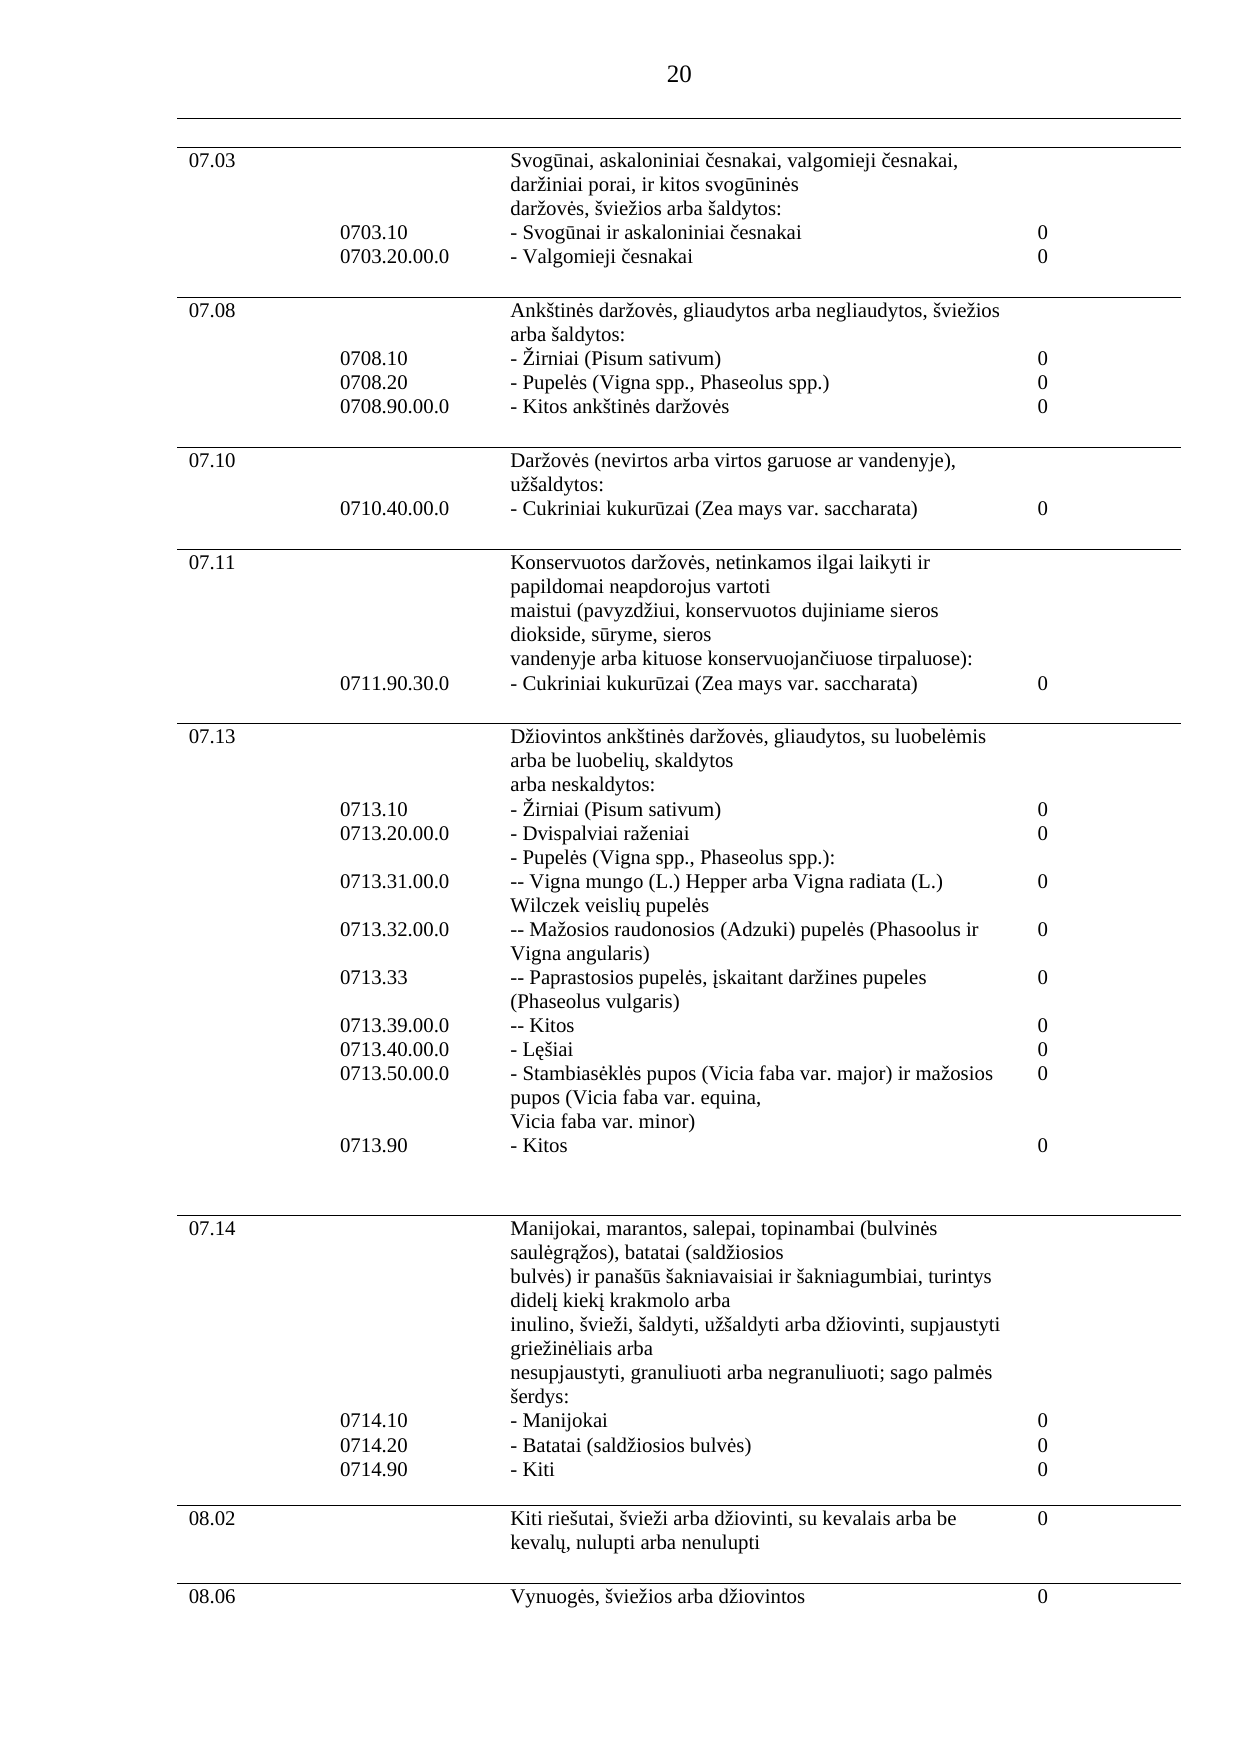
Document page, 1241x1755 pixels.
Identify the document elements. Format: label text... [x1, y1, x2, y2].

table_cell 0 [1026, 821, 1181, 844]
table_cell 0703.20.00.0 [329, 244, 499, 268]
table_cell [329, 1109, 499, 1133]
table_cell 0 [1026, 796, 1181, 821]
table_cell [329, 1312, 499, 1360]
table_cell [177, 821, 328, 844]
table_cell nesupjaustyti, granuliuoti arba negranuliuoti; sago palmės šerdys: [499, 1360, 1026, 1408]
table_cell [177, 244, 328, 268]
table_cell 0 [1026, 394, 1181, 418]
table_cell 07.08 [177, 298, 328, 346]
table_cell [329, 119, 499, 147]
table_cell [329, 550, 499, 598]
table_cell [177, 869, 328, 917]
table_cell arba neskaldytos: [499, 773, 1026, 796]
table_cell [329, 845, 499, 869]
table_cell [329, 1506, 499, 1554]
table_cell 0 [1026, 1409, 1181, 1432]
table_cell [177, 1554, 328, 1583]
table_cell [329, 1554, 499, 1583]
table_cell [329, 695, 499, 723]
table_cell [329, 448, 499, 496]
table_cell Konservuotos daržovės, netinkamos ilgai laikyti ir papildomai neapdorojus vartoti [499, 550, 1026, 598]
table_cell [177, 1360, 328, 1408]
table_cell 0 [1026, 220, 1181, 244]
table_cell inulino, švieži, šaldyti, užšaldyti arba džiovinti, supjaustyti griežinėliais arba [499, 1312, 1026, 1360]
table_cell -- Vigna mungo (L.) Hepper arba Vigna radiata (L.) Wilczek veislių pupelės [499, 869, 1026, 917]
table_cell [177, 965, 328, 1013]
table_cell [1026, 418, 1181, 447]
table_cell [329, 1481, 499, 1505]
table_cell [1026, 550, 1181, 598]
table_cell Ankštinės daržovės, gliaudytos arba negliaudytos, šviežios arba šaldytos: [499, 298, 1026, 346]
table_cell - Pupelės (Vigna spp., Phaseolus spp.): [499, 845, 1026, 869]
table_cell 08.06 [177, 1584, 328, 1608]
table_cell [1026, 196, 1181, 220]
table_cell 0 [1026, 1506, 1181, 1554]
table_cell [499, 119, 1026, 147]
table_cell 0708.10 [329, 346, 499, 370]
table_cell [177, 773, 328, 796]
table_cell [329, 1584, 499, 1608]
table_cell [177, 670, 328, 694]
table_cell [177, 845, 328, 869]
table_cell [177, 1109, 328, 1133]
table_cell 0714.20 [329, 1433, 499, 1457]
table_cell 0 [1026, 670, 1181, 694]
table_cell [177, 394, 328, 418]
table_cell 0708.20 [329, 370, 499, 394]
table_cell 07.10 [177, 448, 328, 496]
table_cell daržovės, šviežios arba šaldytos: [499, 196, 1026, 220]
table_cell 0 [1026, 1061, 1181, 1109]
table_cell [177, 646, 328, 670]
table_cell 0713.31.00.0 [329, 869, 499, 917]
table_cell [177, 520, 328, 549]
table_cell [1026, 268, 1181, 297]
table_cell 07.11 [177, 550, 328, 598]
table_cell [177, 196, 328, 220]
table_cell [329, 268, 499, 297]
table_cell Vicia faba var. minor) [499, 1109, 1026, 1133]
table_cell [1026, 298, 1181, 346]
table_cell [1026, 1312, 1181, 1360]
table_cell 0708.90.00.0 [329, 394, 499, 418]
table_cell [177, 1013, 328, 1037]
table_cell [1026, 773, 1181, 796]
table_cell [177, 418, 328, 447]
table_cell maistui (pavyzdžiui, konservuotos dujiniame sieros diokside, sūryme, sieros [499, 598, 1026, 646]
table_cell [499, 418, 1026, 447]
table_cell [329, 298, 499, 346]
table_cell [499, 520, 1026, 549]
table_cell 0 [1026, 869, 1181, 917]
table_cell 0 [1026, 965, 1181, 1013]
table_cell - Stambiasėklės pupos (Vicia faba var. major) ir mažosios pupos (Vicia faba var. equina, [499, 1061, 1026, 1109]
table_cell [499, 1554, 1026, 1583]
table_cell - Batatai (saldžiosios bulvės) [499, 1433, 1026, 1457]
table_cell [329, 646, 499, 670]
table_cell [1026, 1360, 1181, 1408]
table_cell 0713.32.00.0 [329, 917, 499, 965]
table_cell - Valgomieji česnakai [499, 244, 1026, 268]
table_cell 0 [1026, 496, 1181, 520]
table_cell [499, 695, 1026, 723]
table_cell 0 [1026, 244, 1181, 268]
table_cell [177, 1133, 328, 1157]
table_cell Vynuogės, šviežios arba džiovintos [499, 1584, 1026, 1608]
table_cell 0 [1026, 1037, 1181, 1061]
table_cell [1026, 598, 1181, 646]
table_cell [329, 418, 499, 447]
table_cell [177, 1481, 328, 1505]
table_cell [177, 1457, 328, 1481]
table_cell 0713.39.00.0 [329, 1013, 499, 1037]
table_cell 0714.90 [329, 1457, 499, 1481]
table_cell [177, 220, 328, 244]
table_cell [177, 346, 328, 370]
table_cell [1026, 1109, 1181, 1133]
table_cell [329, 1158, 499, 1186]
table_cell [1026, 1216, 1181, 1264]
table_cell [1026, 1554, 1181, 1583]
table_cell [329, 773, 499, 796]
table_cell [177, 1312, 328, 1360]
table_cell [1026, 520, 1181, 549]
table_cell - Žirniai (Pisum sativum) [499, 796, 1026, 821]
table_cell [177, 1158, 328, 1186]
table_cell [177, 1186, 328, 1215]
table_cell 07.03 [177, 148, 328, 196]
table_cell 0711.90.30.0 [329, 670, 499, 694]
table_cell 0703.10 [329, 220, 499, 244]
table_cell 0 [1026, 1433, 1181, 1457]
table_cell [1026, 448, 1181, 496]
table_cell 07.13 [177, 724, 328, 772]
table_cell [177, 695, 328, 723]
table_cell - Manijokai [499, 1409, 1026, 1432]
table_cell [329, 724, 499, 772]
table_cell 0 [1026, 1584, 1181, 1608]
table_cell vandenyje arba kituose konservuojančiuose tirpaluose): [499, 646, 1026, 670]
table_cell - Pupelės (Vigna spp., Phaseolus spp.) [499, 370, 1026, 394]
table_cell 07.14 [177, 1216, 328, 1264]
table_cell [1026, 1264, 1181, 1312]
table_cell [329, 1186, 499, 1215]
table_cell Svogūnai, askaloniniai česnakai, valgomieji česnakai, daržiniai porai, ir kitos svogūninės [499, 148, 1026, 196]
table_cell -- Kitos [499, 1013, 1026, 1037]
table_cell 0713.50.00.0 [329, 1061, 499, 1109]
table_cell 0713.90 [329, 1133, 499, 1157]
table_cell - Kitos ankštinės daržovės [499, 394, 1026, 418]
table_cell 0 [1026, 1133, 1181, 1157]
table_cell [329, 1360, 499, 1408]
table_cell [1026, 119, 1181, 147]
table_cell [1026, 695, 1181, 723]
table_cell [177, 598, 328, 646]
table_cell - Cukriniai kukurūzai (Zea mays var. saccharata) [499, 670, 1026, 694]
table_cell 0 [1026, 1013, 1181, 1037]
table_cell 0 [1026, 917, 1181, 965]
table_cell [329, 598, 499, 646]
table_cell [329, 196, 499, 220]
table_cell - Svogūnai ir askaloniniai česnakai [499, 220, 1026, 244]
table_cell Kiti riešutai, švieži arba džiovinti, su kevalais arba be kevalų, nulupti arba nenulupti [499, 1506, 1026, 1554]
table_cell [1026, 845, 1181, 869]
table_cell [499, 268, 1026, 297]
table_cell 0710.40.00.0 [329, 496, 499, 520]
table_cell [329, 1264, 499, 1312]
table_cell [177, 119, 328, 147]
table_cell 0713.33 [329, 965, 499, 1013]
table_cell - Dvispalviai raženiai [499, 821, 1026, 844]
table_cell 0713.10 [329, 796, 499, 821]
table_cell [329, 1216, 499, 1264]
table_cell Daržovės (nevirtos arba virtos garuose ar vandenyje), užšaldytos: [499, 448, 1026, 496]
table_cell [499, 1186, 1026, 1215]
table_cell [329, 520, 499, 549]
table_cell [177, 796, 328, 821]
table_cell 0 [1026, 1457, 1181, 1481]
table_cell 0713.40.00.0 [329, 1037, 499, 1061]
table_cell - Žirniai (Pisum sativum) [499, 346, 1026, 370]
table_cell 0714.10 [329, 1409, 499, 1432]
table_cell - Kiti [499, 1457, 1026, 1481]
table_cell - Lęšiai [499, 1037, 1026, 1061]
table_cell Džiovintos ankštinės daržovės, gliaudytos, su luobelėmis arba be luobelių, skaldytos [499, 724, 1026, 772]
table_cell [177, 917, 328, 965]
table_cell [1026, 646, 1181, 670]
table_cell [1026, 1158, 1181, 1186]
table_cell [499, 1481, 1026, 1505]
table_cell - Kitos [499, 1133, 1026, 1157]
table_cell Manijokai, marantos, salepai, topinambai (bulvinės saulėgrąžos), batatai (saldžiosios [499, 1216, 1026, 1264]
table_cell - Cukriniai kukurūzai (Zea mays var. saccharata) [499, 496, 1026, 520]
table_cell [177, 1061, 328, 1109]
table_cell 0 [1026, 370, 1181, 394]
table_cell [1026, 1186, 1181, 1215]
table_cell 0 [1026, 346, 1181, 370]
table_cell [177, 1037, 328, 1061]
table_cell [177, 268, 328, 297]
table_cell [177, 1433, 328, 1457]
table_cell [329, 148, 499, 196]
table_cell [1026, 1481, 1181, 1505]
table_cell 0713.20.00.0 [329, 821, 499, 844]
table_cell [1026, 148, 1181, 196]
table_cell -- Paprastosios pupelės, įskaitant daržines pupeles (Phaseolus vulgaris) [499, 965, 1026, 1013]
table_cell [1026, 724, 1181, 772]
table_cell bulvės) ir panašūs šakniavaisiai ir šakniagumbiai, turintys didelį kiekį krakmolo arba [499, 1264, 1026, 1312]
table_cell 08.02 [177, 1506, 328, 1554]
table_cell [177, 496, 328, 520]
table_cell [499, 1158, 1026, 1186]
table_cell [177, 1409, 328, 1432]
table_cell [177, 1264, 328, 1312]
table_cell [177, 370, 328, 394]
table_cell -- Mažosios raudonosios (Adzuki) pupelės (Phasoolus ir Vigna angularis) [499, 917, 1026, 965]
